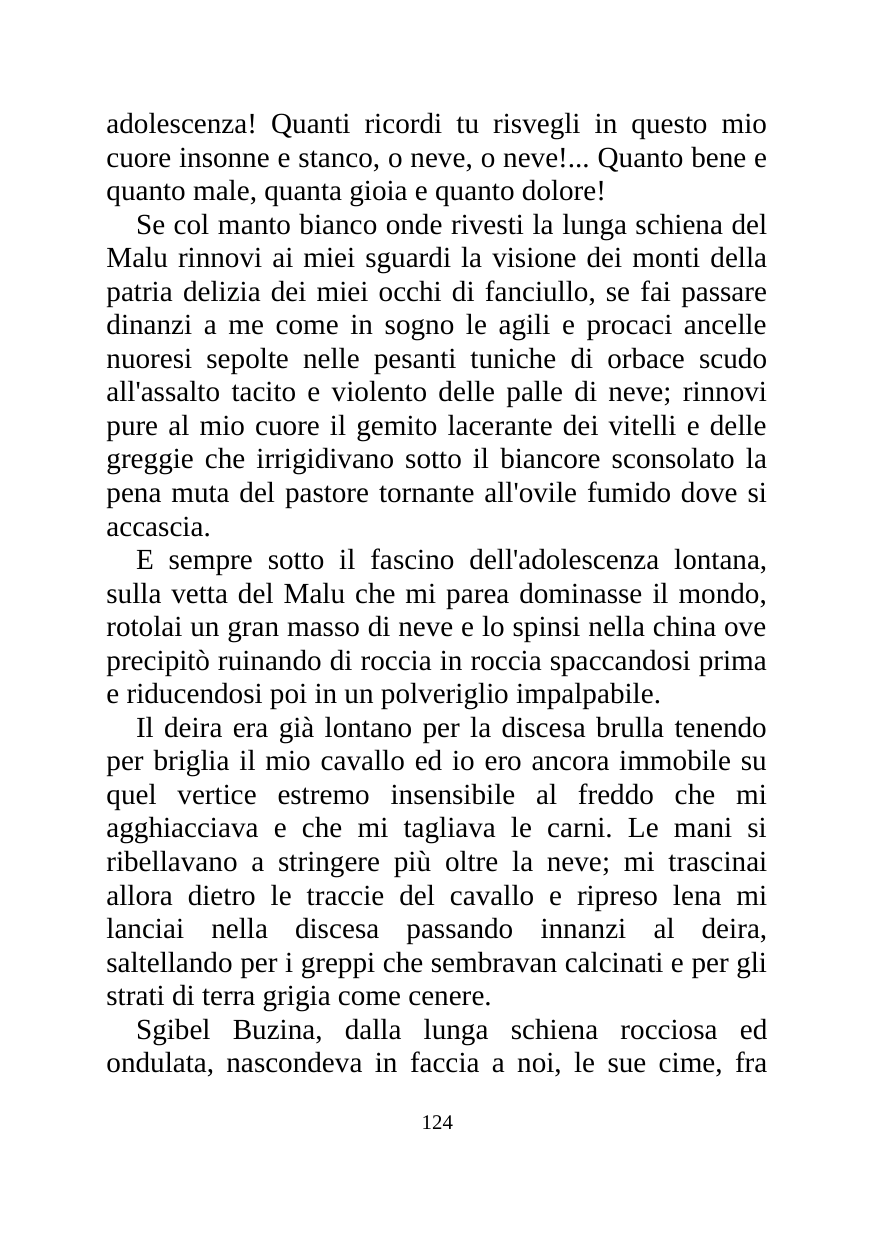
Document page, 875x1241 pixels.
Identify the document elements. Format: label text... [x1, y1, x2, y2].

text Se col manto bianco onde rivesti la lunga schiena del Malu rinnovi ai miei sguardi la visione dei monti della patria delizia dei miei occhi di fanciullo, se fai passare dinanzi a me come in sogno le agili e procaci ancelle nuoresi sepolte nelle pesanti tuniche di orbace scudo all'assalto tacito e violento delle palle di neve; rinnovi pure al mio cuore il gemito lacerante dei vitelli e delle greggie che irrigidivano sotto il biancore sconsolato la pena muta del pastore tornante all'ovile fumido dove si accascia. [106, 207, 768, 542]
text Il deira era già lontano per la discesa brulla tenendo per briglia il mio cavallo ed io ero ancora immobile su quel vertice estremo insensibile al freddo che mi agghiacciava e che mi tagliava le carni. Le mani si ribellavano a stringere più oltre la neve; mi trascinai allora dietro le traccie del cavallo e ripreso lena mi lanciai nella discesa passando innanzi al deira, saltellando per i greppi che sembravan calcinati e per gli strati di terra grigia come cenere. [106, 710, 768, 1012]
text Sgibel Buzina, dalla lunga schiena rocciosa ed ondulata, nascondeva in faccia a noi, le sue cime, fra [106, 1012, 768, 1079]
text adolescenza! Quanti ricordi tu risvegli in questo mio cuore insonne e stanco, o neve, o neve!... Quanto bene e quanto male, quanta gioia e quanto dolore! [106, 106, 768, 207]
text E sempre sotto il fascino dell'adolescenza lontana, sulla vetta del Malu che mi parea dominasse il mondo, rotolai un gran masso di neve e lo spinsi nella china ove precipitò ruinando di roccia in roccia spaccandosi prima e riducendosi poi in un polveriglio impalpabile. [106, 542, 768, 710]
